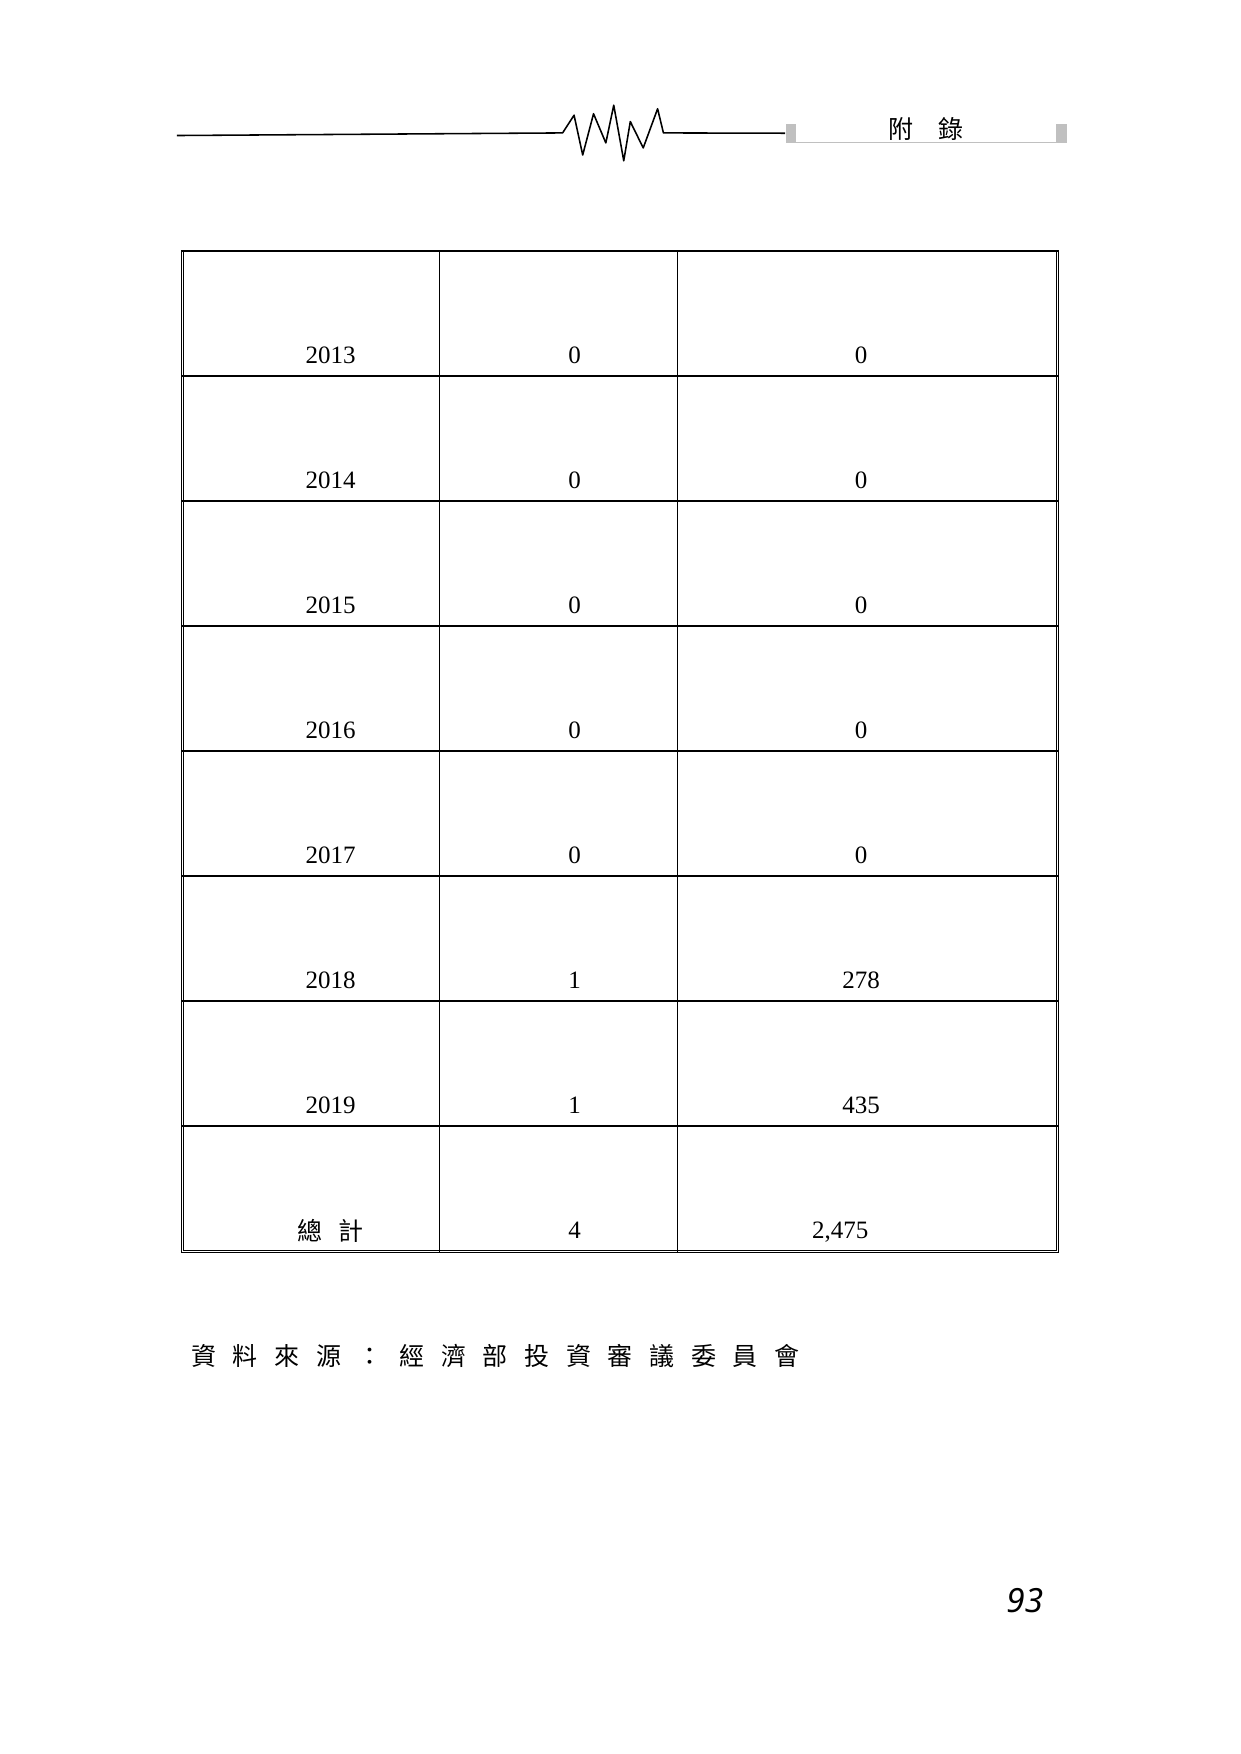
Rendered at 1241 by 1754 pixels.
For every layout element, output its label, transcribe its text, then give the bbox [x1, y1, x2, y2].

table_cell 0 [678, 502, 1056, 625]
table_cell 2018 [184, 877, 439, 1000]
table_cell 2,475 [678, 1127, 1056, 1250]
table_cell 0 [440, 627, 677, 750]
table_cell 0 [440, 377, 677, 500]
table_cell 0 [440, 752, 677, 875]
table_cell 0 [678, 627, 1056, 750]
table_cell 0 [440, 502, 677, 625]
table_cell 2019 [184, 1002, 439, 1125]
table_cell 0 [678, 752, 1056, 875]
table_cell 0 [678, 377, 1056, 500]
table_cell 2013 [184, 252, 439, 375]
table_cell 2015 [184, 502, 439, 625]
table_cell 0 [678, 252, 1056, 375]
table_cell 2016 [184, 627, 439, 750]
text 資料來源：經濟部投資審議委員會 [183, 1313, 1058, 1375]
table_cell 1 [440, 1002, 677, 1125]
table_cell 1 [440, 877, 677, 1000]
table_cell 2014 [184, 377, 439, 500]
table_cell 0 [440, 252, 677, 375]
table_cell 2017 [184, 752, 439, 875]
table_cell 435 [678, 1002, 1056, 1125]
table_cell 4 [440, 1127, 677, 1250]
table_cell 總計 [184, 1127, 439, 1250]
table_cell 278 [678, 877, 1056, 1000]
